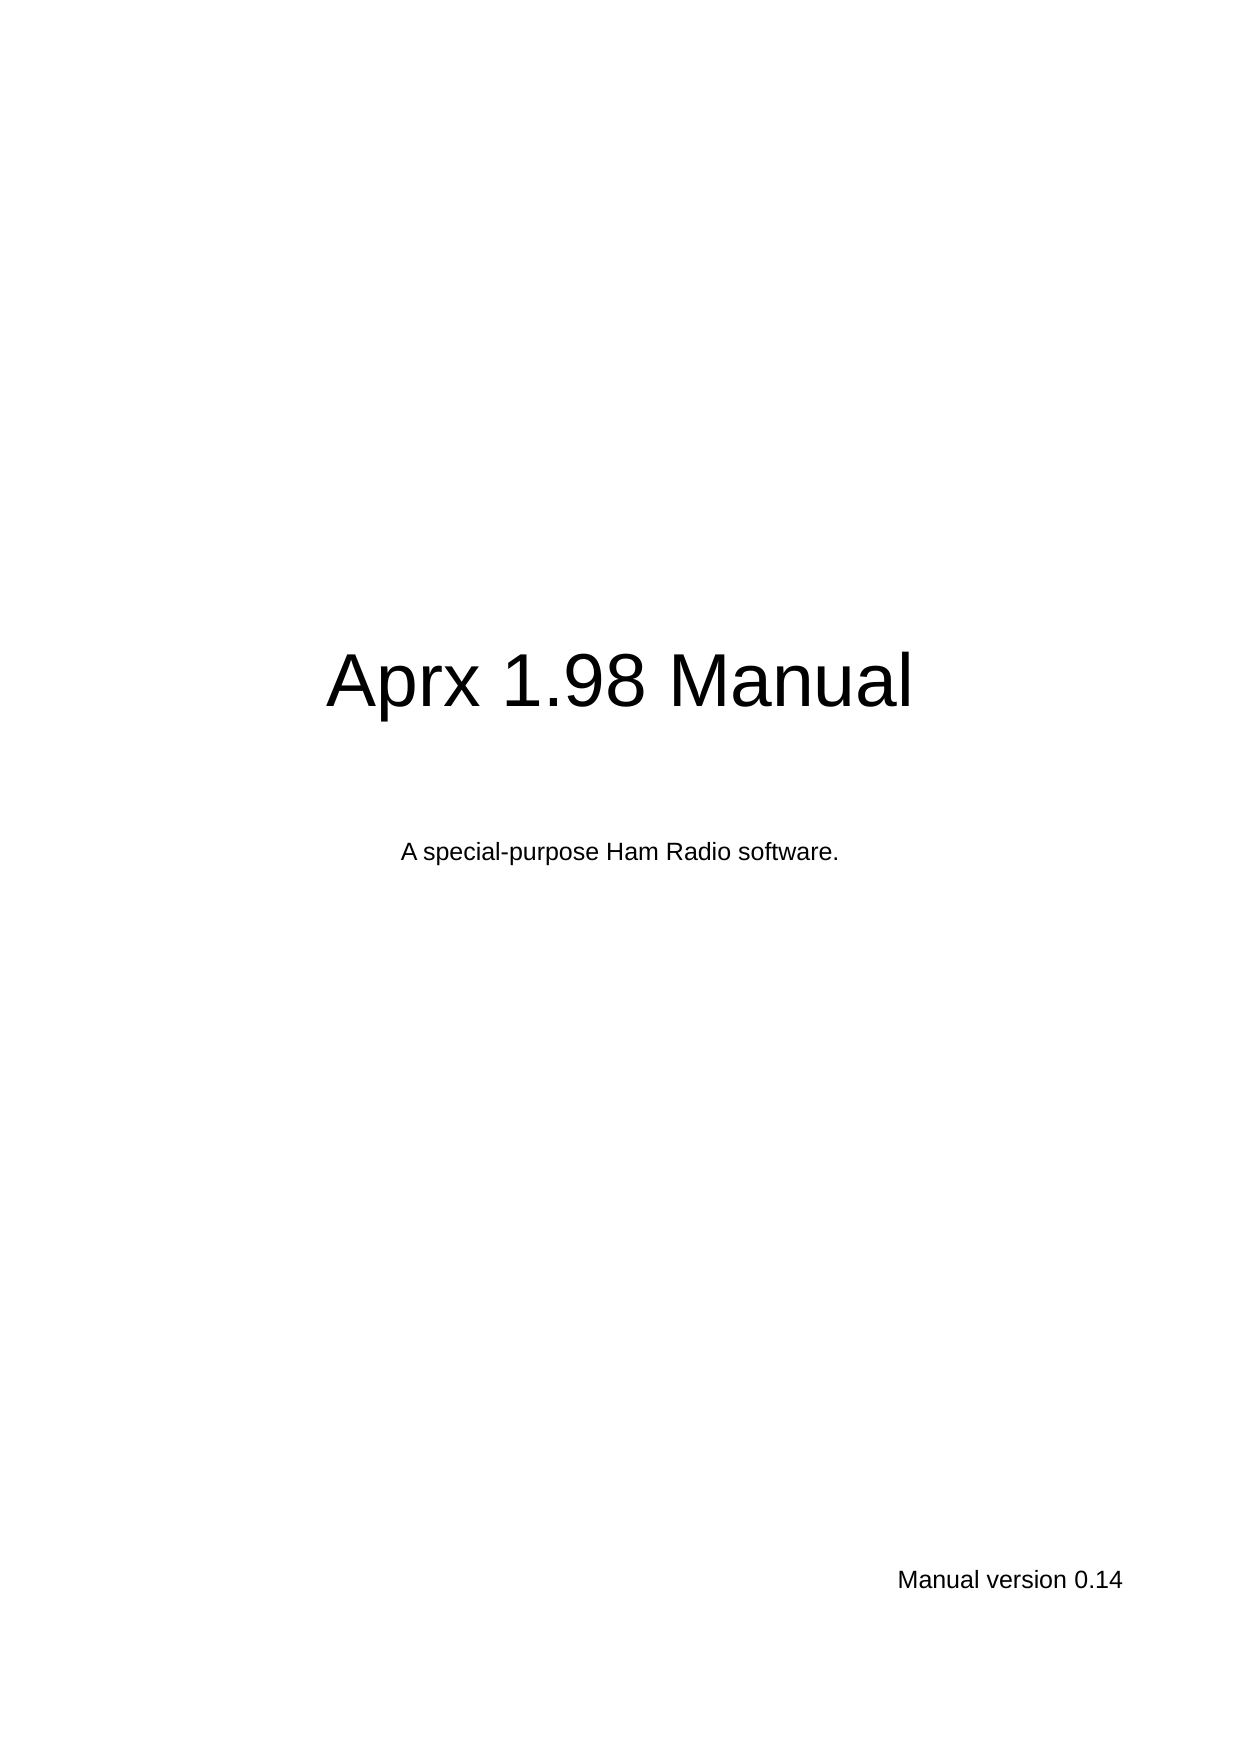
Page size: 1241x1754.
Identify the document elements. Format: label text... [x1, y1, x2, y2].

text Aprx 1.98 Manual [118, 636, 1122, 722]
text A special-purpose Ham Radio software. [118, 837, 1122, 866]
text Manual version 0.14 [118, 1566, 1123, 1594]
